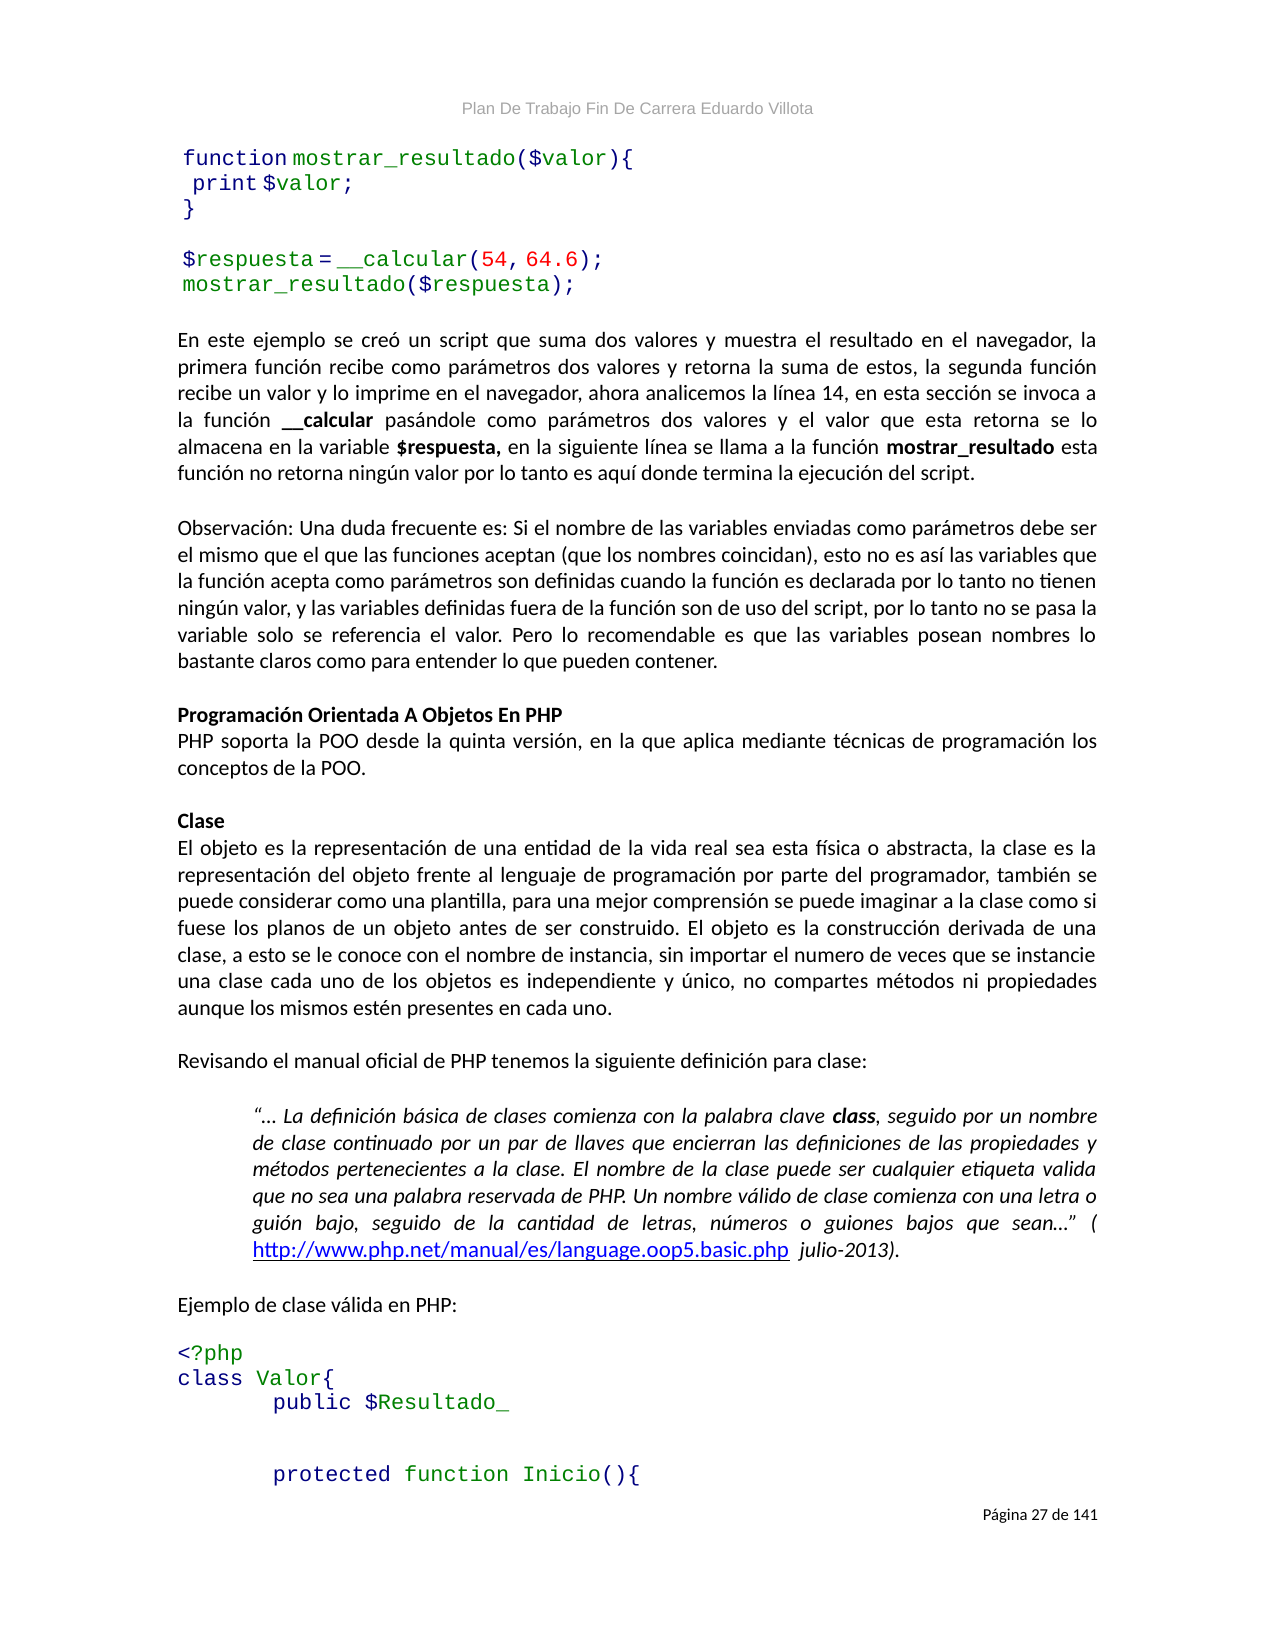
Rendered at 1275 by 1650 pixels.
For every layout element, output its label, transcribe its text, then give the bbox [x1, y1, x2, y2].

text Revisando el manual oficial de PHP tenemos la siguiente definición para clase: [177, 1048, 1098, 1074]
text Observación: Una duda frecuente es: Si el nombre de las variables enviadas como parámetros debe ser el mismo que el que las funciones aceptan (que los nombres coincidan), esto no es así las variables que la función acepta como parámetros son definidas cuando la función es declarada por lo tanto no tienen ningún valor, y las variables definidas fuera de la función son de uso del script, por lo tanto no se pasa la variable solo se referencia el valor. Pero lo recomendable es que las variables posean nombres lo bastante claros como para entender lo que pueden contener. [177, 514, 1098, 674]
text mostrar_resultado($respuesta); [177, 273, 1098, 298]
text print $valor; [177, 172, 1098, 197]
text Ejemplo de clase válida en PHP: [177, 1292, 1098, 1318]
text $respuesta = __calcular(54, 64.6); [177, 249, 1098, 273]
text En este ejemplo se creó un script que suma dos valores y muestra el resultado en el navegador, la primera función recibe como parámetros dos valores y retorna la suma de estos, la segunda función recibe un valor y lo imprime en el navegador, ahora analicemos la línea 14, en esta sección se invoca a la función __calcular pasándole como parámetros dos valores y el valor que esta retorna se lo almacena en la variable $respuesta, en la siguiente línea se llama a la función mostrar_resultado esta función no retorna ningún valor por lo tanto es aquí donde termina la ejecución del script. [177, 326, 1098, 486]
text PHP soporta la POO desde la quinta versión, en la que aplica mediante técnicas de programación los conceptos de la POO. [177, 728, 1098, 781]
text function mostrar_resultado($valor){ [177, 148, 1098, 172]
text “… La definición básica de clases comienza con la palabra clave class, seguido por un nombre de clase continuado por un par de llaves que encierran las definiciones de las propiedades y métodos pertenecientes a la clase. El nombre de la clase puede ser cualquier etiqueta valida que no sea una palabra reservada de PHP. Un nombre válido de clase comienza con una letra o guión bajo, seguido de la cantidad de letras, números o guiones bajos que sean…” ( http://www.php.net/manual/es/language.oop5.basic.php julio-2013). [252, 1102, 1098, 1264]
text El objeto es la representación de una entidad de la vida real sea esta física o abstracta, la clase es la representación del objeto frente al lenguaje de programación por parte del programador, también se puede considerar como una plantilla, para una mejor comprensión se puede imaginar a la clase como si fuese los planos de un objeto antes de ser construido. El objeto es la construcción derivada de una clase, a esto se le conoce con el nombre de instancia, sin importar el numero de veces que se instancie una clase cada uno de los objetos es independiente y único, no compartes métodos ni propiedades aunque los mismos estén presentes en cada uno. [177, 834, 1098, 1021]
text } [177, 197, 1098, 222]
text class Valor{ [177, 1367, 1098, 1392]
text Clase [177, 808, 1098, 834]
text Programación Orientada A Objetos En PHP [177, 701, 1098, 728]
text <?php [177, 1342, 1098, 1367]
text protected function Inicio(){ [177, 1464, 1098, 1488]
text public $Resultado_ [177, 1392, 1098, 1416]
